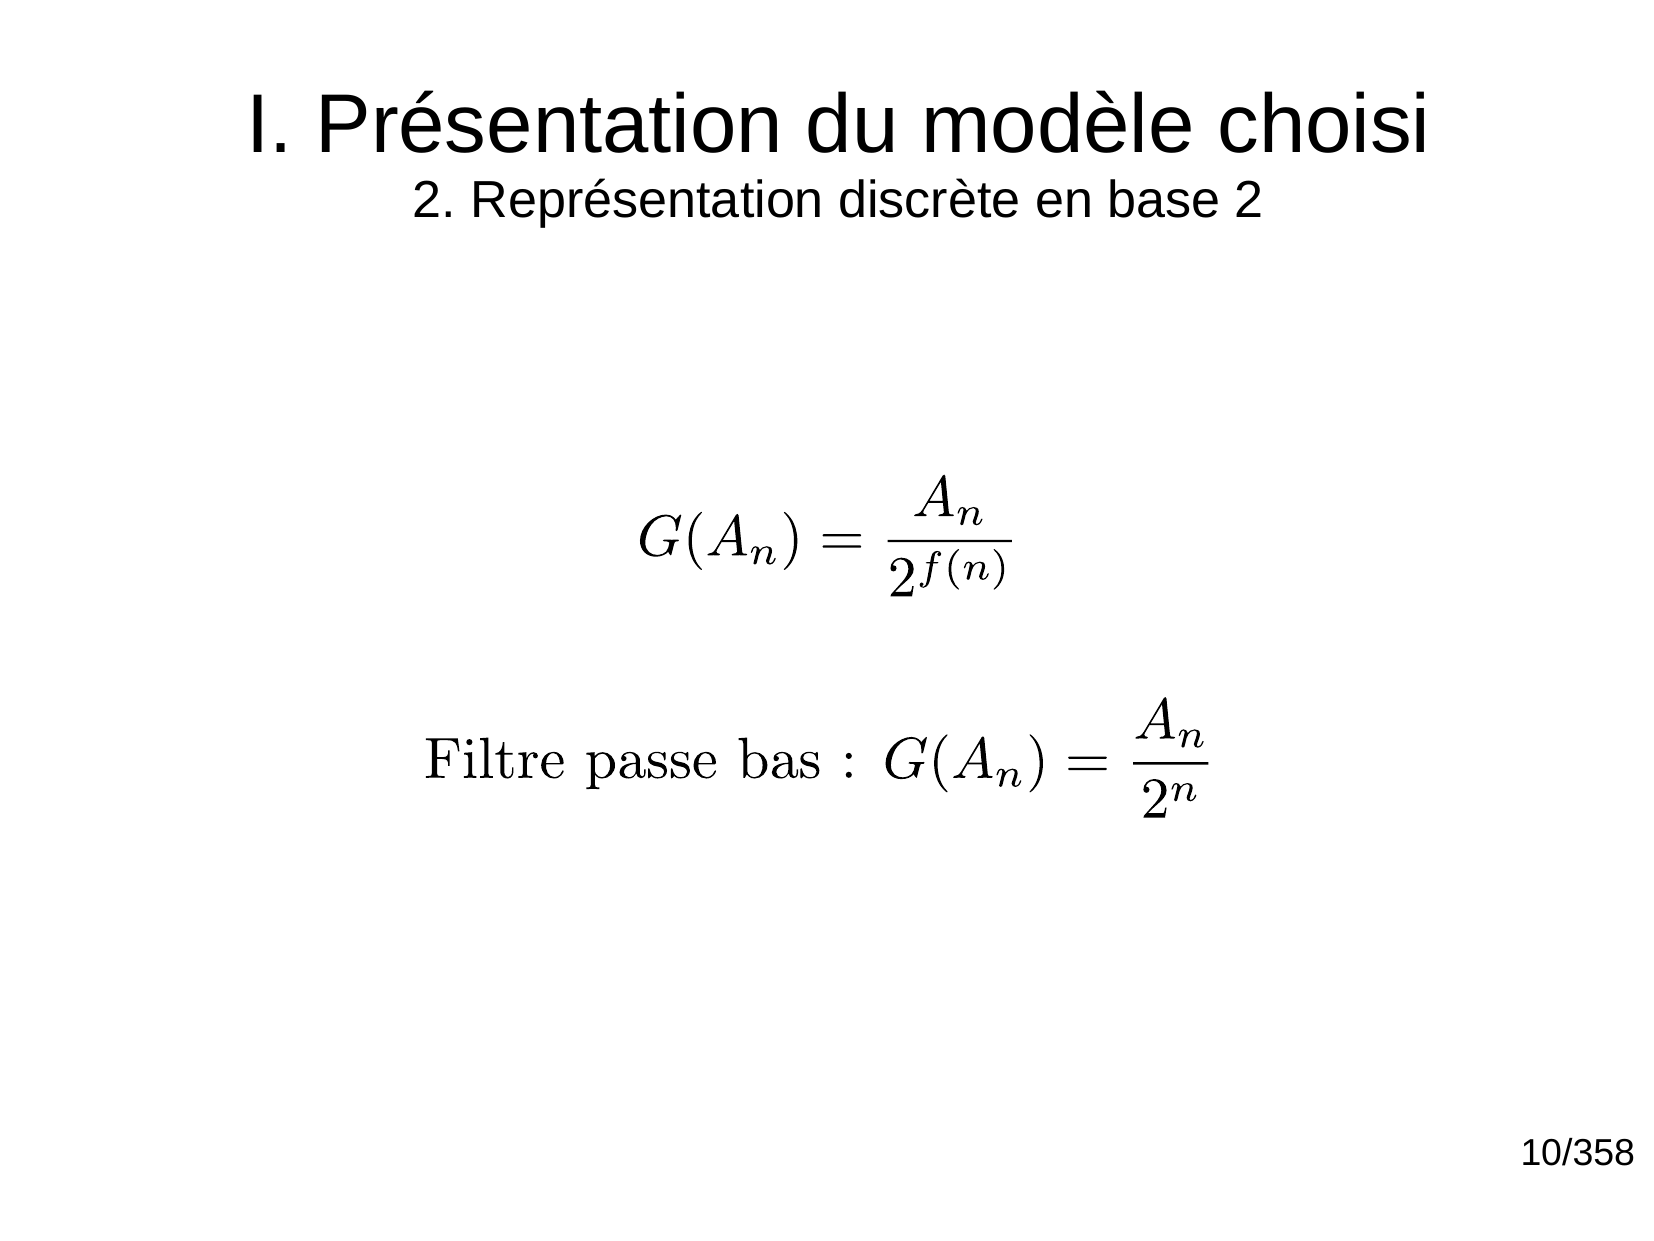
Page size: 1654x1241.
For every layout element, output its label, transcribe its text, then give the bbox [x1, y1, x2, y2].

picture [637, 472, 1014, 599]
title I. Présentation du modèle choisi 2. Représentation discrète en base 2 [82, 49, 1595, 257]
text_box <number>/358 [1505, 1124, 1654, 1182]
picture [423, 694, 1211, 820]
